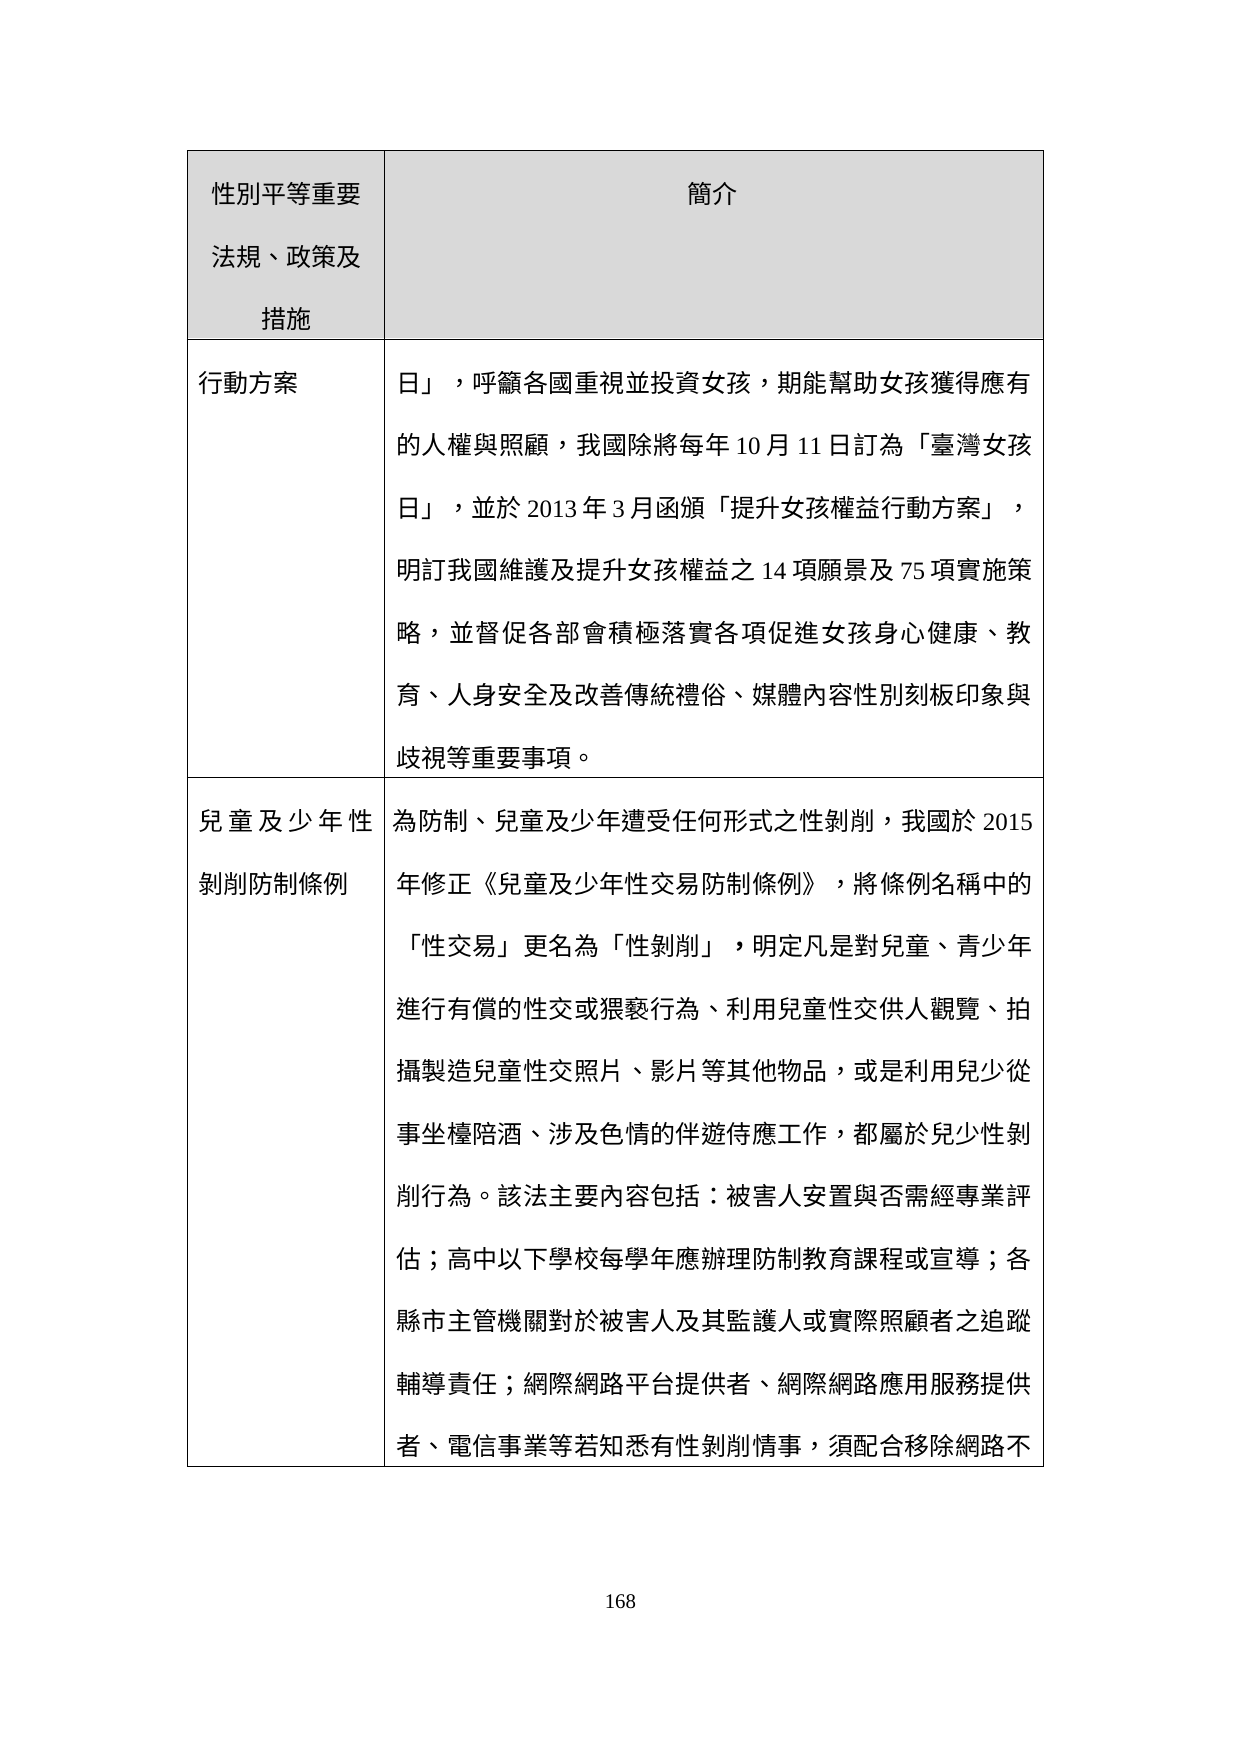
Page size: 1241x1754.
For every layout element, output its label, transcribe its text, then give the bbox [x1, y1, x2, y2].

table_cell 行動方案 [188, 340, 384, 777]
table_header 性別平等重要法規、政策及措施 [188, 151, 384, 338]
table_cell 為防制、兒童及少年遭受任何形式之性剝削，我國於2015年修正《兒童及少年性交易防制條例》，將條例名稱中的「性交易」更名為「性剝削」，明定凡是對兒童、青少年進行有償的性交或猥褻行為、利用兒童性交供人觀覽、拍攝製造兒童性交照片、影片等其他物品，或是利用兒少從事坐檯陪酒、涉及色情的伴遊侍應工作，都屬於兒少性剝削行為。該法主要內容包括：被害人安置與否需經專業評估；高中以下學校每學年應辦理防制教育課程或宣導；各縣市主管機關對於被害人及其監護人或實際照顧者之追蹤輔導責任；網際網路平台提供者、網際網路應用服務提供者、電信事業等若知悉有性剝削情事，須配合移除網路不 [385, 778, 1043, 1466]
table_cell 日」，呼籲各國重視並投資女孩，期能幫助女孩獲得應有的人權與照顧，我國除將每年10月11日訂為「臺灣女孩日」，並於2013年3月函頒「提升女孩權益行動方案」，明訂我國維護及提升女孩權益之14項願景及75項實施策略，並督促各部會積極落實各項促進女孩身心健康、教育、人身安全及改善傳統禮俗、媒體內容性別刻板印象與歧視等重要事項。 [385, 340, 1043, 777]
table_cell 兒童及少年性剝削防制條例 [188, 778, 384, 1466]
table_header 簡介 [385, 151, 1043, 338]
